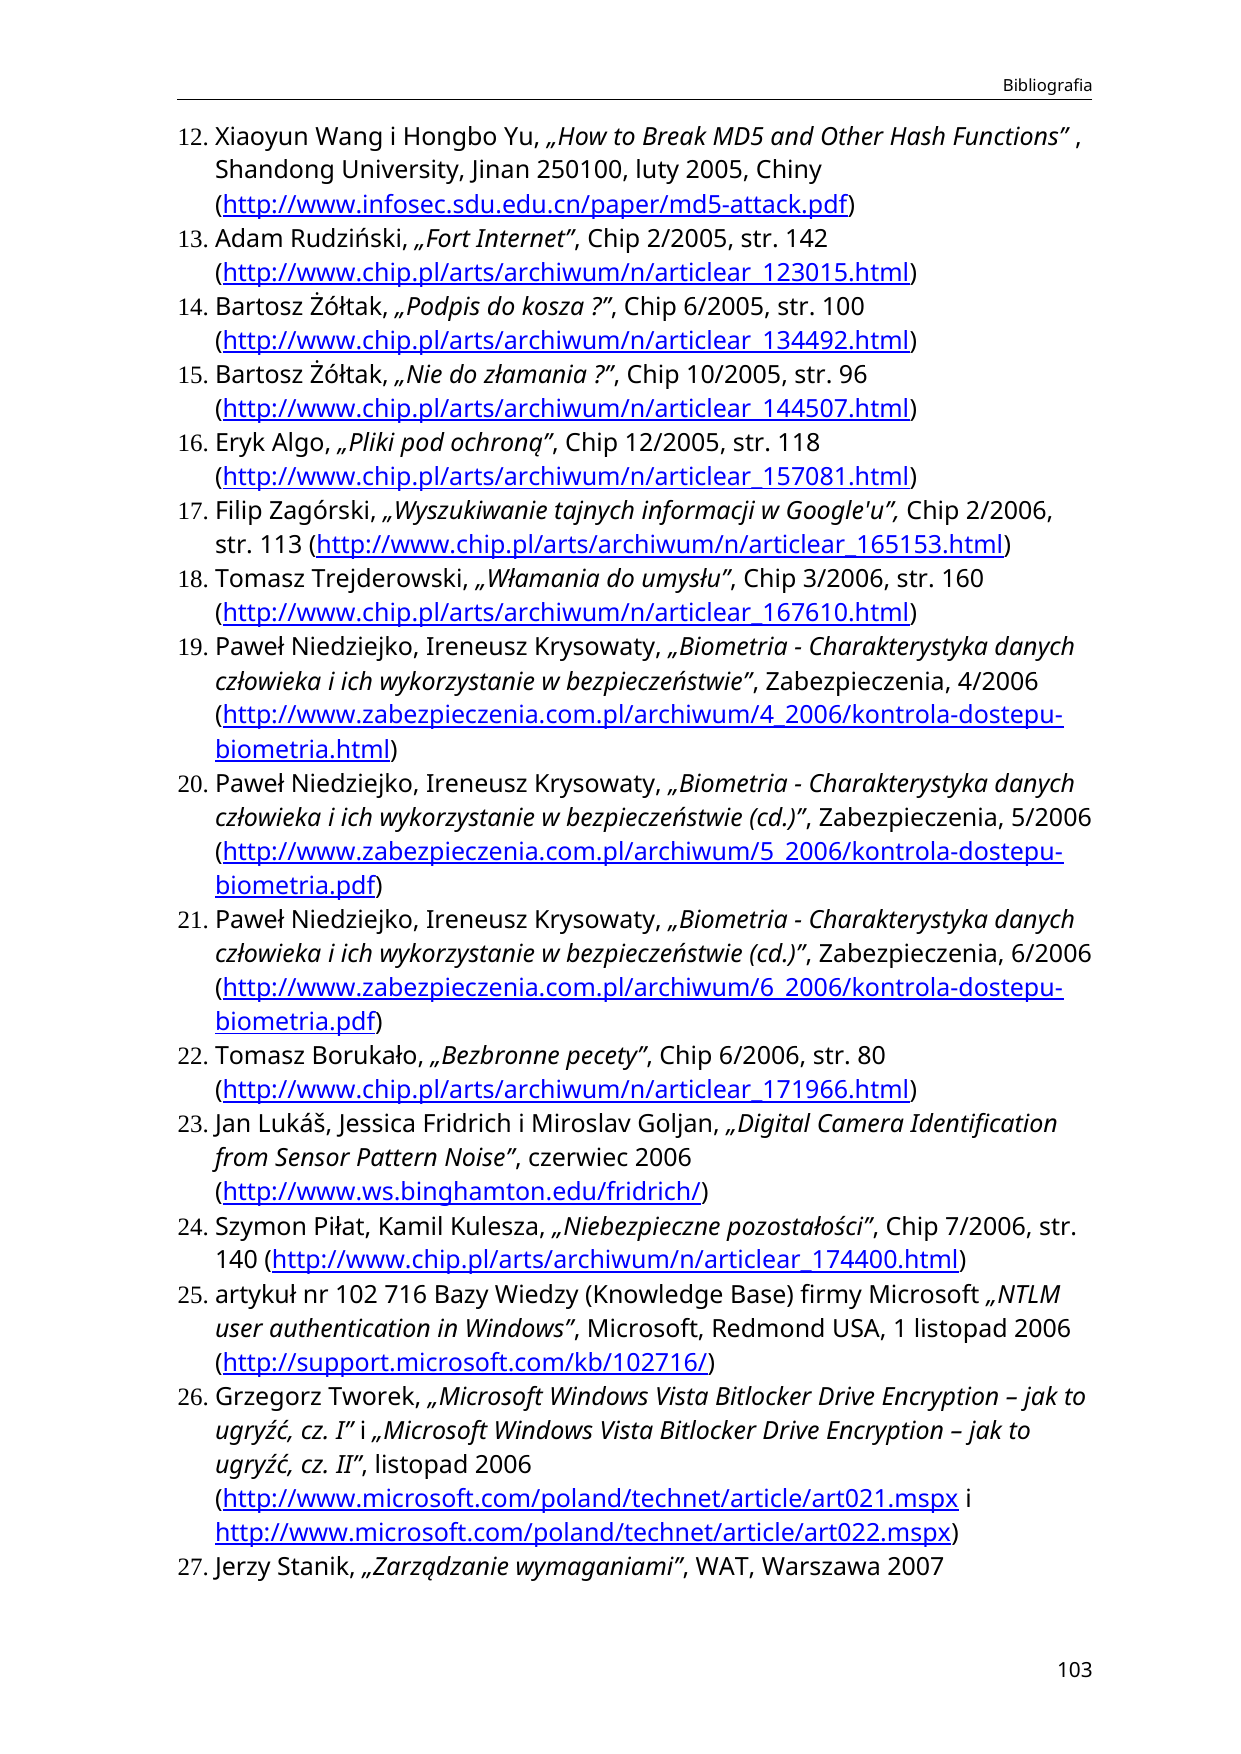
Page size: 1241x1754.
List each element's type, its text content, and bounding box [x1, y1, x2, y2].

list Tomasz Borukało, „Bezbronne pecety”, Chip 6/2006, str. 80 (http://www.chip.pl/arts/archiwum/n/articlear_171966.html) [177, 1038, 1092, 1106]
list Filip Zagórski, „Wyszukiwanie tajnych informacji w Google'u”, Chip 2/2006, str. 113 (http://www.chip.pl/arts/archiwum/n/articlear_165153.html) [177, 493, 1092, 561]
list Paweł Niedziejko, Ireneusz Krysowaty, „Biometria - Charakterystyka danych człowieka i ich wykorzystanie w bezpieczeństwie”, Zabezpieczenia, 4/2006 (http://www.zabezpieczenia.com.pl/archiwum/4_2006/kontrola-dostepu-biometria.html) [177, 629, 1092, 765]
list Tomasz Trejderowski, „Włamania do umysłu”, Chip 3/2006, str. 160 (http://www.chip.pl/arts/archiwum/n/articlear_167610.html) [177, 561, 1092, 629]
list Adam Rudziński, „Fort Internet”, Chip 2/2005, str. 142 (http://www.chip.pl/arts/archiwum/n/articlear_123015.html) [177, 220, 1092, 288]
list Paweł Niedziejko, Ireneusz Krysowaty, „Biometria - Charakterystyka danych człowieka i ich wykorzystanie w bezpieczeństwie (cd.)”, Zabezpieczenia, 6/2006 (http://www.zabezpieczenia.com.pl/archiwum/6_2006/kontrola-dostepu-biometria.pdf) [177, 902, 1092, 1038]
list artykuł nr 102 716 Bazy Wiedzy (Knowledge Base) firmy Microsoft „NTLM user authentication in Windows”, Microsoft, Redmond USA, 1 listopad 2006 (http://support.microsoft.com/kb/102716/) [177, 1276, 1092, 1378]
list Jerzy Stanik, „Zarządzanie wymaganiami”, WAT, Warszawa 2007 [177, 1549, 1092, 1583]
list Szymon Piłat, Kamil Kulesza, „Niebezpieczne pozostałości”, Chip 7/2006, str. 140 (http://www.chip.pl/arts/archiwum/n/articlear_174400.html) [177, 1208, 1092, 1276]
list Jan Lukáš, Jessica Fridrich i Miroslav Goljan, „Digital Camera Identification from Sensor Pattern Noise”, czerwiec 2006 (http://www.ws.binghamton.edu/fridrich/) [177, 1106, 1092, 1208]
list Paweł Niedziejko, Ireneusz Krysowaty, „Biometria - Charakterystyka danych człowieka i ich wykorzystanie w bezpieczeństwie (cd.)”, Zabezpieczenia, 5/2006 (http://www.zabezpieczenia.com.pl/archiwum/5_2006/kontrola-dostepu-biometria.pdf) [177, 765, 1092, 902]
list Grzegorz Tworek, „Microsoft Windows Vista Bitlocker Drive Encryption – jak to ugryźć, cz. I” i „Microsoft Windows Vista Bitlocker Drive Encryption – jak to ugryźć, cz. II”, listopad 2006 (http://www.microsoft.com/poland/technet/article/art021.mspx i http://www.microsoft.com/poland/technet/article/art022.mspx) [177, 1378, 1092, 1549]
list Bartosz Żółtak, „Podpis do kosza ?”, Chip 6/2005, str. 100 (http://www.chip.pl/arts/archiwum/n/articlear_134492.html) [177, 288, 1092, 357]
list Eryk Algo, „Pliki pod ochroną”, Chip 12/2005, str. 118 (http://www.chip.pl/arts/archiwum/n/articlear_157081.html) [177, 425, 1092, 493]
list Bartosz Żółtak, „Nie do złamania ?”, Chip 10/2005, str. 96 (http://www.chip.pl/arts/archiwum/n/articlear_144507.html) [177, 357, 1092, 425]
list Xiaoyun Wang i Hongbo Yu, „How to Break MD5 and Other Hash Functions” , Shandong University, Jinan 250100, luty 2005, Chiny (http://www.infosec.sdu.edu.cn/paper/md5-attack.pdf) [177, 118, 1092, 220]
